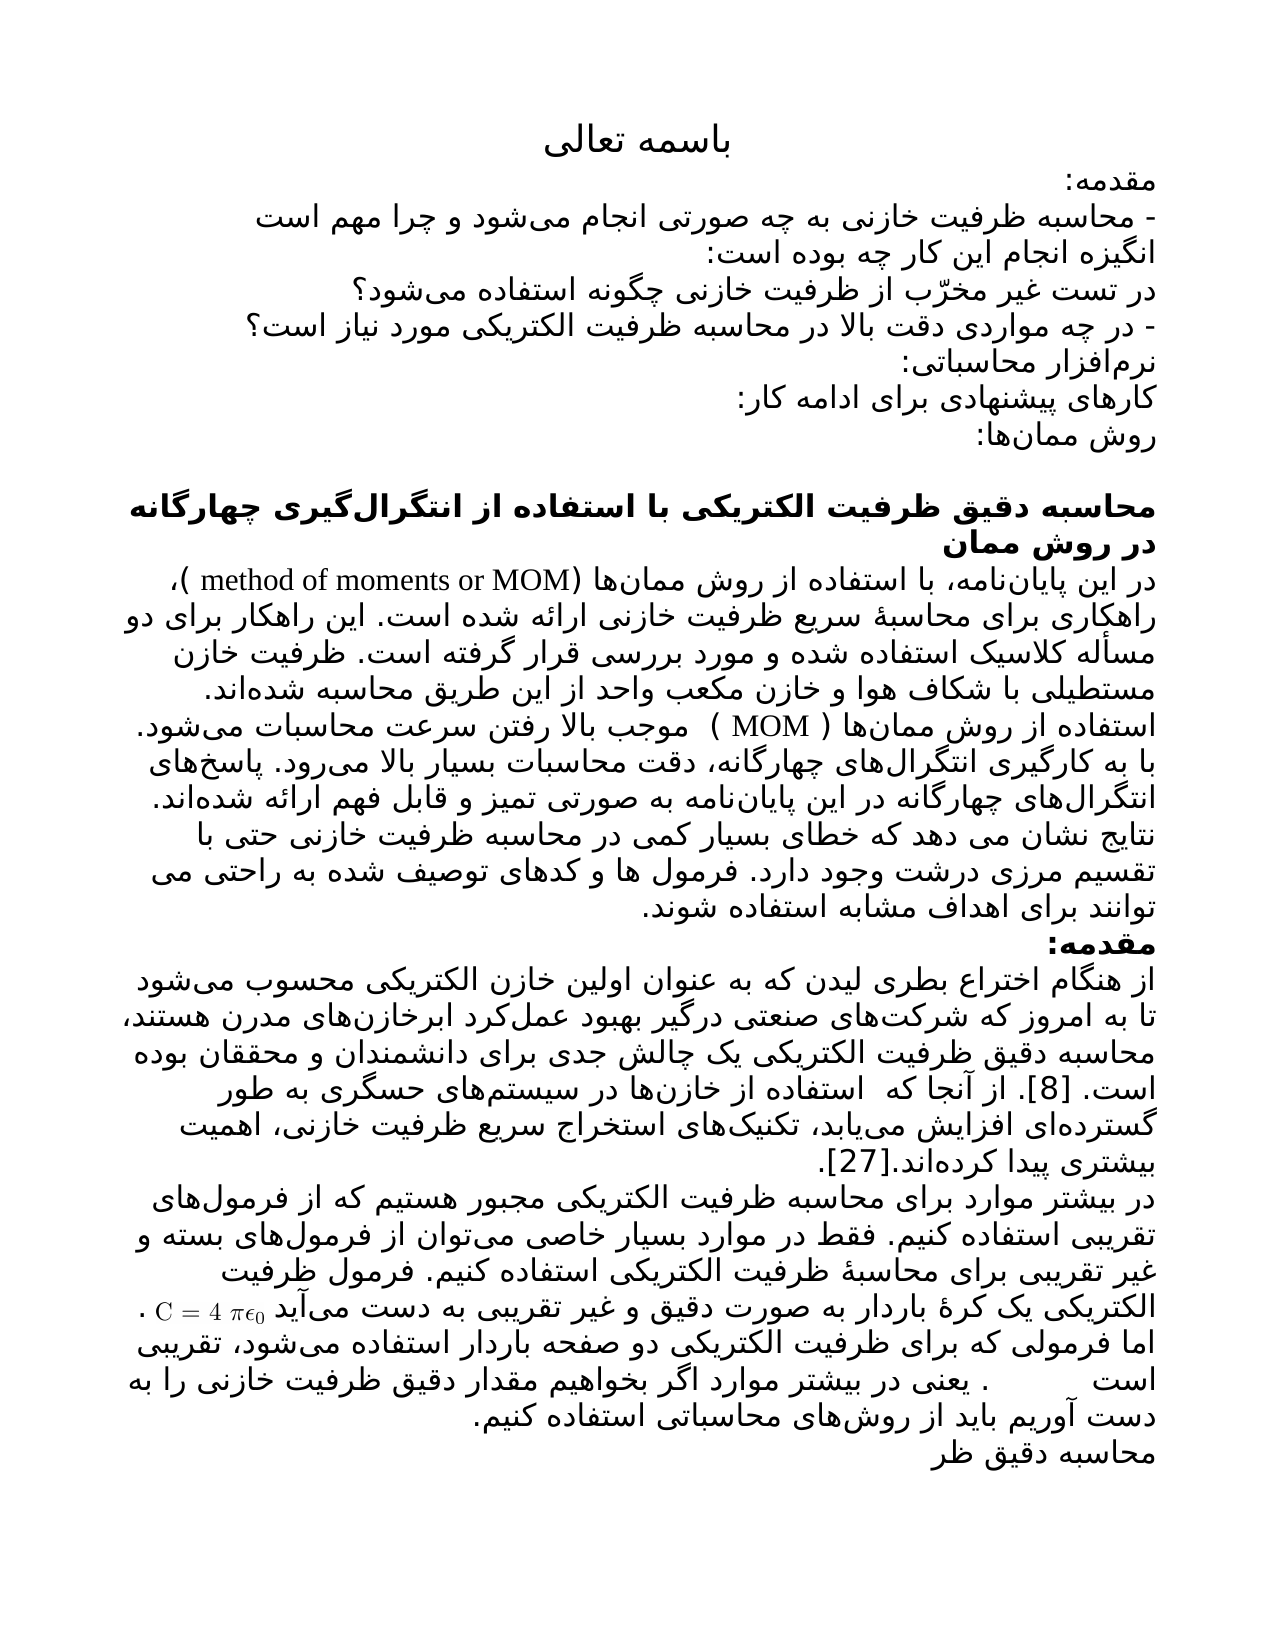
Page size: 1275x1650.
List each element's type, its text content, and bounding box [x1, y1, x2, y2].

text روش ممان‌ها: [118, 416, 1157, 453]
text از هنگام اختراع بطری لیدن که به عنوان اولین خازن الکتریکی محسوب می‌شود تا به امروز که شرکت‌های صنعتی درگیر بهبود عمل‌کرد ابرخازن‌های مدرن هستند، محاسبه دقیق ظرفیت الکتریکی یک چالش جدی برای دانشمندان و محققان بوده است. [8]. از آنجا که استفاده از خازن‌ها در سیستم‌های حسگری به طور گسترده‌ای افزایش می‌یابد، تکنیک‌های استخراج سریع ظرفیت خازنی، اهمیت بیشتری پیدا کرده‌اند.[27]. [118, 961, 1157, 1179]
text - محاسبه ظرفیت خازنی به چه صورتی انجام می‌شود و چرا مهم است [118, 198, 1157, 234]
text باسمه تعالی [118, 118, 1157, 162]
text در تست غیر مخرّب از ظرفیت خازنی چگونه استفاده می‌شود؟ [118, 271, 1157, 307]
text در این پایان‌نامه، با استفاده از روش ممان‌ها (method of moments or MOM )، راهکاری برای محاسبهٔ سریع ظرفیت خازنی ارائه شده است. این راهکار برای دو مسأله کلاسیک استفاده شده و مورد بررسی قرار گرفته است. ظرفیت خازن مستطیلی با شکاف هوا و خازن مکعب واحد از این طریق محاسبه شده‌اند. استفاده از روش ممان‌ها ( MOM ) موجب بالا رفتن سرعت محاسبات می‌شود. با به کارگیری انتگرال‌های چهارگانه، دقت محاسبات بسیار بالا می‌رود. پاسخ‌های انتگرال‌های چهارگانه در این پایان‌نامه به صورتی تمیز و قابل فهم ارائه شده‌اند. نتایج نشان می دهد که خطای بسیار کمی در محاسبه ظرفیت خازنی حتی با تقسیم مرزی درشت وجود دارد. فرمول ها و کدهای توصیف شده به راحتی می توانند برای اهداف مشابه استفاده شوند. [118, 561, 1157, 925]
text انگیزه انجام این کار چه بوده است: [118, 234, 1157, 271]
text مقدمه: [118, 925, 1157, 961]
text محاسبه دقیق ظر [118, 1434, 1157, 1470]
text نرم‌افزار محاسباتی: [118, 343, 1157, 380]
text مقدمه: [118, 162, 1157, 198]
text در بیشتر موارد برای محاسبه ظرفیت الکتریکی مجبور هستیم که از فرمول‌های تقریبی استفاده کنیم. فقط در موارد بسیار خاصی می‌توان از فرمول‌های بسته و غیر تقریبی برای محاسبهٔ ظرفیت الکتریکی استفاده کنیم. فرمول ظرفیت الکتریکی یک کرهٔ باردار به صورت دقیق و غیر تقریبی به دست می‌آید . اما فرمولی که برای ظرفیت الکتریکی دو صفحه باردار استفاده می‌شود، تقریبی است . یعنی در بیشتر موارد اگر بخواهیم مقدار دقیق ظرفیت خازنی را به دست آوریم باید از روش‌های محاسباتی استفاده کنیم. [118, 1179, 1157, 1434]
picture [156, 1302, 264, 1324]
text محاسبه دقیق ظرفیت الکتریکی با استفاده از انتگرال‌گیری چهارگانه در روش ممان [118, 488, 1157, 561]
text کارهای پیشنهادی برای ادامه کار: [118, 380, 1157, 416]
text - در چه مواردی دقت بالا در محاسبه ظرفیت الکتریکی مورد نیاز است؟ [118, 307, 1157, 343]
